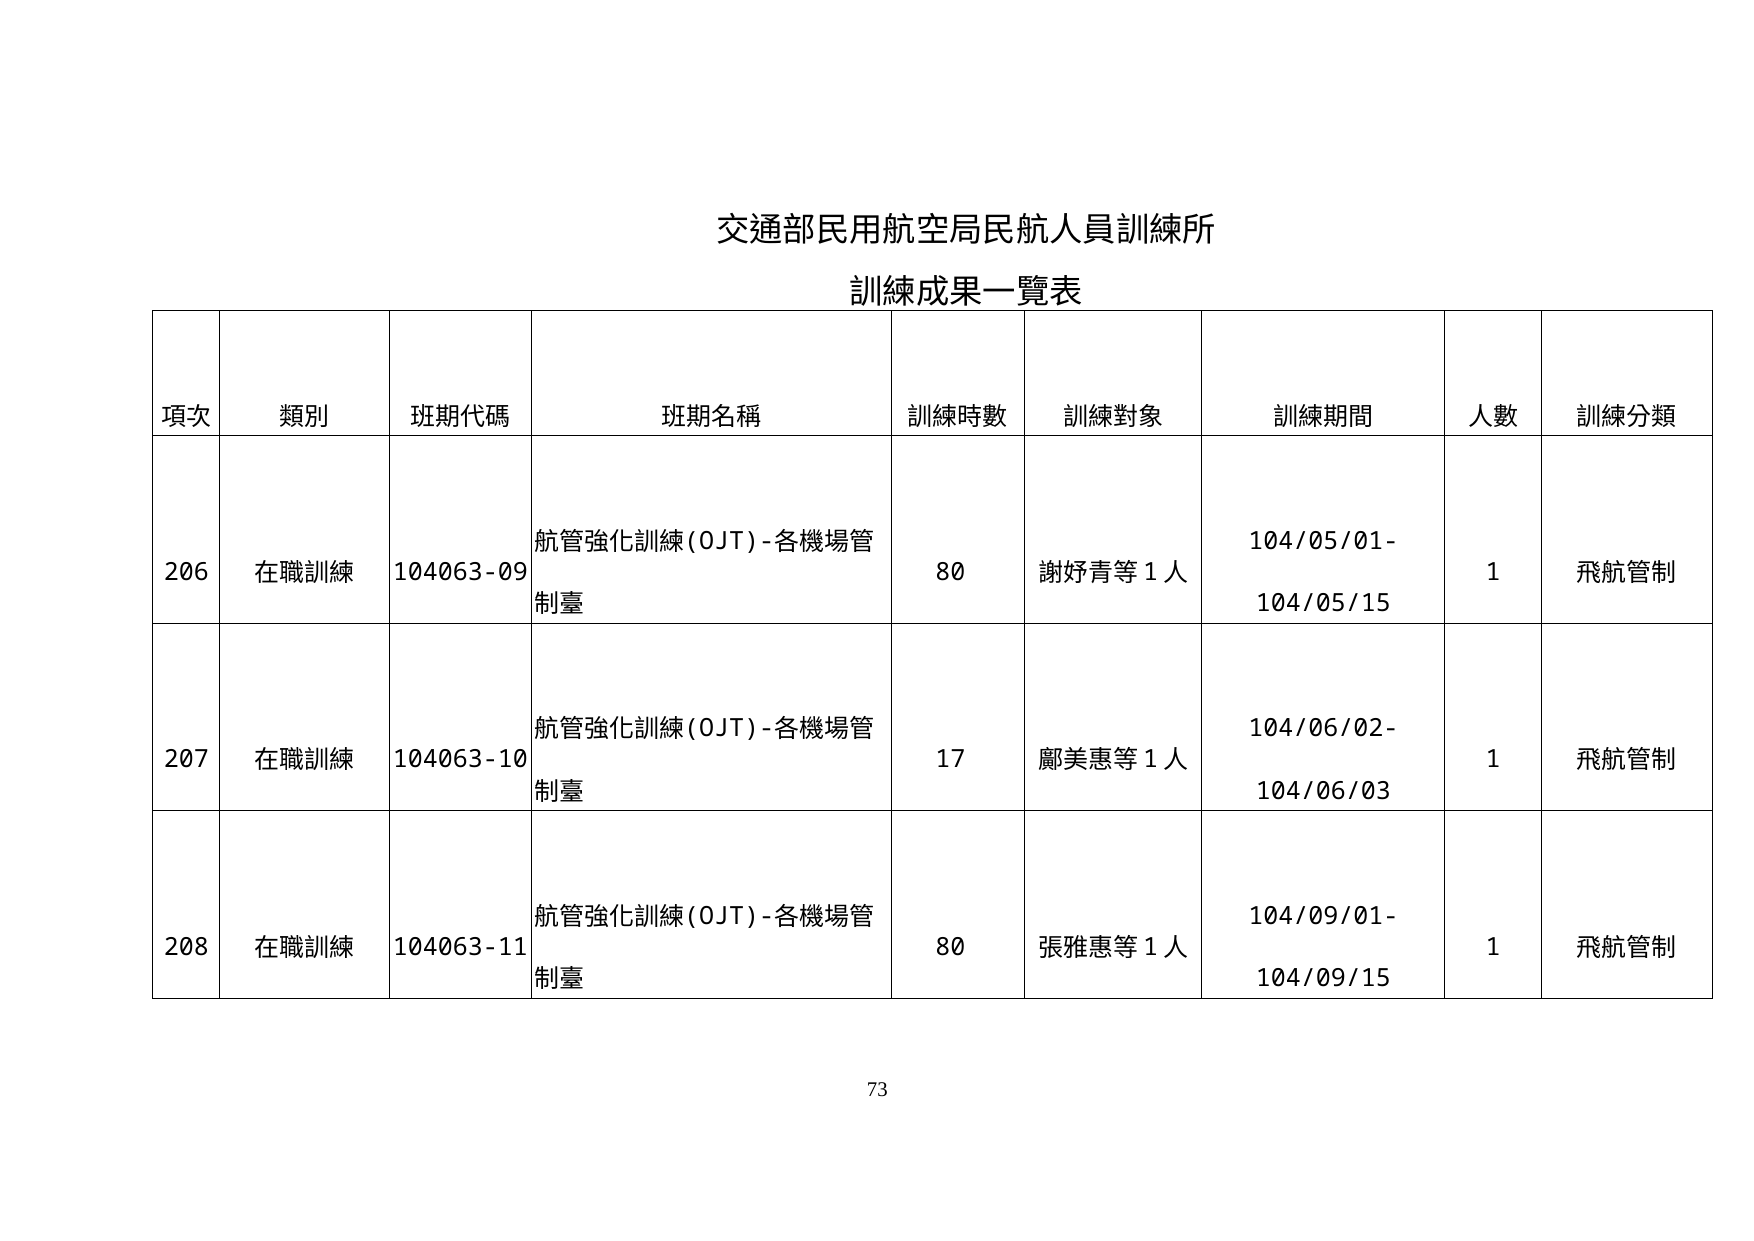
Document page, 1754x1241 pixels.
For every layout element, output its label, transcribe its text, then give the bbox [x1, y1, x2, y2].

table_cell 1 [1445, 436, 1541, 623]
table_cell 104/05/01-104/05/15 [1202, 436, 1444, 623]
table_cell 104/06/02-104/06/03 [1202, 624, 1444, 810]
table_cell 飛航管制 [1542, 624, 1712, 810]
table_cell 80 [892, 811, 1024, 998]
table_cell 人數 [1445, 311, 1541, 435]
table_cell 訓練時數 [892, 311, 1024, 435]
table_header 交通部民用航空局民航人員訓練所 [220, 185, 1712, 248]
table_cell 1 [1445, 624, 1541, 810]
table_cell 班期代碼 [390, 311, 531, 435]
table_cell 類別 [220, 311, 389, 435]
table_cell 謝妤青等1人 [1025, 436, 1201, 623]
table_cell 104/09/01-104/09/15 [1202, 811, 1444, 998]
table_cell 208 [153, 811, 219, 998]
table_cell 206 [153, 436, 219, 623]
table_cell 訓練成果一覽表 [220, 248, 1712, 310]
table_cell 在職訓練 [220, 811, 389, 998]
table_cell 207 [153, 624, 219, 810]
table_cell 80 [892, 436, 1024, 623]
table_cell 航管強化訓練(OJT)-各機場管制臺 [532, 436, 891, 623]
table_cell 飛航管制 [1542, 436, 1712, 623]
table_cell 訓練期間 [1202, 311, 1444, 435]
table_cell 鄺美惠等1人 [1025, 624, 1201, 810]
table_cell 航管強化訓練(OJT)-各機場管制臺 [532, 624, 891, 810]
table_cell [153, 248, 219, 310]
table_cell 104063-10 [390, 624, 531, 810]
table_cell 17 [892, 624, 1024, 810]
table_cell 班期名稱 [532, 311, 891, 435]
table_cell 在職訓練 [220, 624, 389, 810]
table_cell 項次 [153, 311, 219, 435]
table_cell 航管強化訓練(OJT)-各機場管制臺 [532, 811, 891, 998]
table_cell 104063-11 [390, 811, 531, 998]
table_cell 訓練分類 [1542, 311, 1712, 435]
table_cell 1 [1445, 811, 1541, 998]
table_cell 飛航管制 [1542, 811, 1712, 998]
table_cell 104063-09 [390, 436, 531, 623]
table_header [153, 185, 219, 248]
table_cell 訓練對象 [1025, 311, 1201, 435]
table_cell 張雅惠等1人 [1025, 811, 1201, 998]
table_cell 在職訓練 [220, 436, 389, 623]
